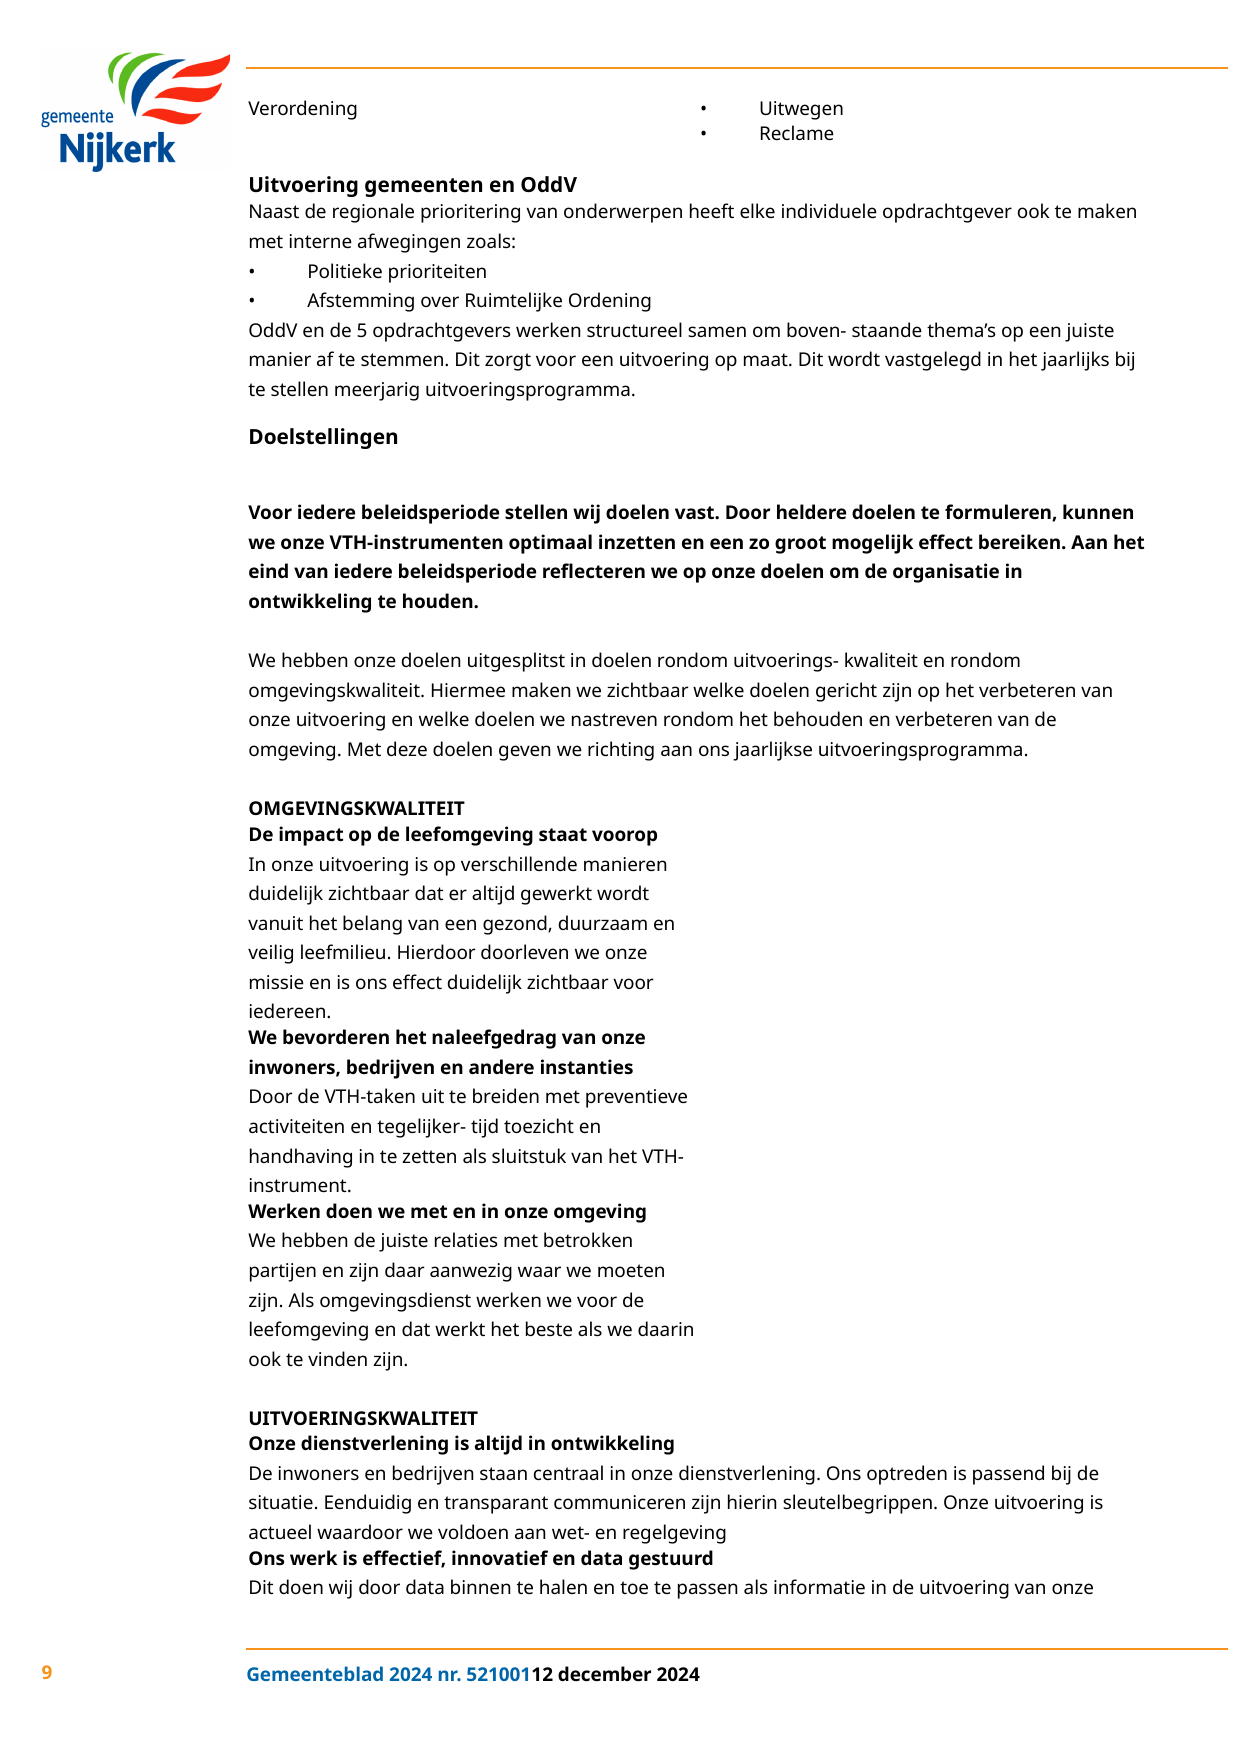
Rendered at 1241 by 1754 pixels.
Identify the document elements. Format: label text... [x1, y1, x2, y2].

table_cell Verordening [248, 95, 700, 146]
table_cell Uitwegen [700, 95, 1152, 121]
text We hebben onze doelen uitgesplitst in doelen rondom uitvoerings- kwaliteit en rondom omgevingskwaliteit. Hiermee maken we zichtbaar welke doelen gericht zijn op het verbeteren van onze uitvoering en welke doelen we nastreven rondom het behouden en verbeteren van de omgeving. Met deze doelen geven we richting aan ons jaarlijkse uitvoeringsprogramma. [248, 647, 1152, 762]
table_header OMGEVINGSKWALITEIT [248, 796, 1152, 821]
table_cell Reclame [700, 121, 1152, 146]
text Doelstellingen [248, 422, 1152, 450]
table_cell De impact op de leefomgeving staat voorop In onze uitvoering is op verschillende manieren duidelijk zichtbaar dat er altijd gewerkt wordt vanuit het belang van een gezond, duurzaam en veilig leefmilieu. Hierdoor doorleven we onze missie en is ons effect duidelijk zichtbaar voor iedereen. [248, 821, 700, 1024]
table_cell [700, 821, 1152, 1372]
text Uitvoering gemeenten en OddV [248, 170, 1152, 199]
text OddV en de 5 opdrachtgevers werken structureel samen om boven- staande thema’s op een juiste manier af te stemmen. Dit zorgt voor een uitvoering op maat. Dit wordt vastgelegd in het jaarlijks bij te stellen meerjarig uitvoeringsprogramma. [248, 317, 1152, 402]
text Voor iedere beleidsperiode stellen wij doelen vast. Door heldere doelen te formuleren, kunnen we onze VTH-instrumenten optimaal inzetten en een zo groot mogelijk effect bereiken. Aan het eind van iedere beleidsperiode reflecteren we op onze doelen om de organisatie in ontwikkeling te houden. [248, 499, 1152, 614]
text Naast de regionale prioritering van onderwerpen heeft elke individuele opdrachtgever ook te maken met interne afwegingen zoals: [248, 199, 1152, 254]
list Politieke prioriteiten [248, 258, 1152, 284]
table_cell We bevorderen het naleefgedrag van onze inwoners, bedrijven en andere instanties Door de VTH-taken uit te breiden met preventieve activiteiten en tegelijker- tijd toezicht en handhaving in te zetten als sluitstuk van het VTH-instrument. [248, 1025, 700, 1198]
list Afstemming over Ruimtelijke Ordening [248, 287, 1152, 313]
table_cell Onze dienstverlening is altijd in ontwikkeling De inwoners en bedrijven staan centraal in onze dienstverlening. Ons optreden is passend bij de situatie. Eenduidig en transparant communiceren zijn hierin sleutelbegrippen. Onze uitvoering is actueel waardoor we voldoen aan wet- en regelgeving [248, 1430, 1152, 1545]
picture [41, 47, 231, 172]
table_cell Ons werk is effectief, innovatief en data gestuurd Dit doen wij door data binnen te halen en toe te passen als informatie in de uitvoering van onze [248, 1545, 1152, 1600]
table_header UITVOERINGSKWALITEIT [248, 1405, 1152, 1430]
table_cell Werken doen we met en in onze omgeving We hebben de juiste relaties met betrokken partijen en zijn daar aanwezig waar we moeten zijn. Als omgevingsdienst werken we voor de leefomgeving en dat werkt het beste als we daarin ook te vinden zijn. [248, 1198, 700, 1372]
